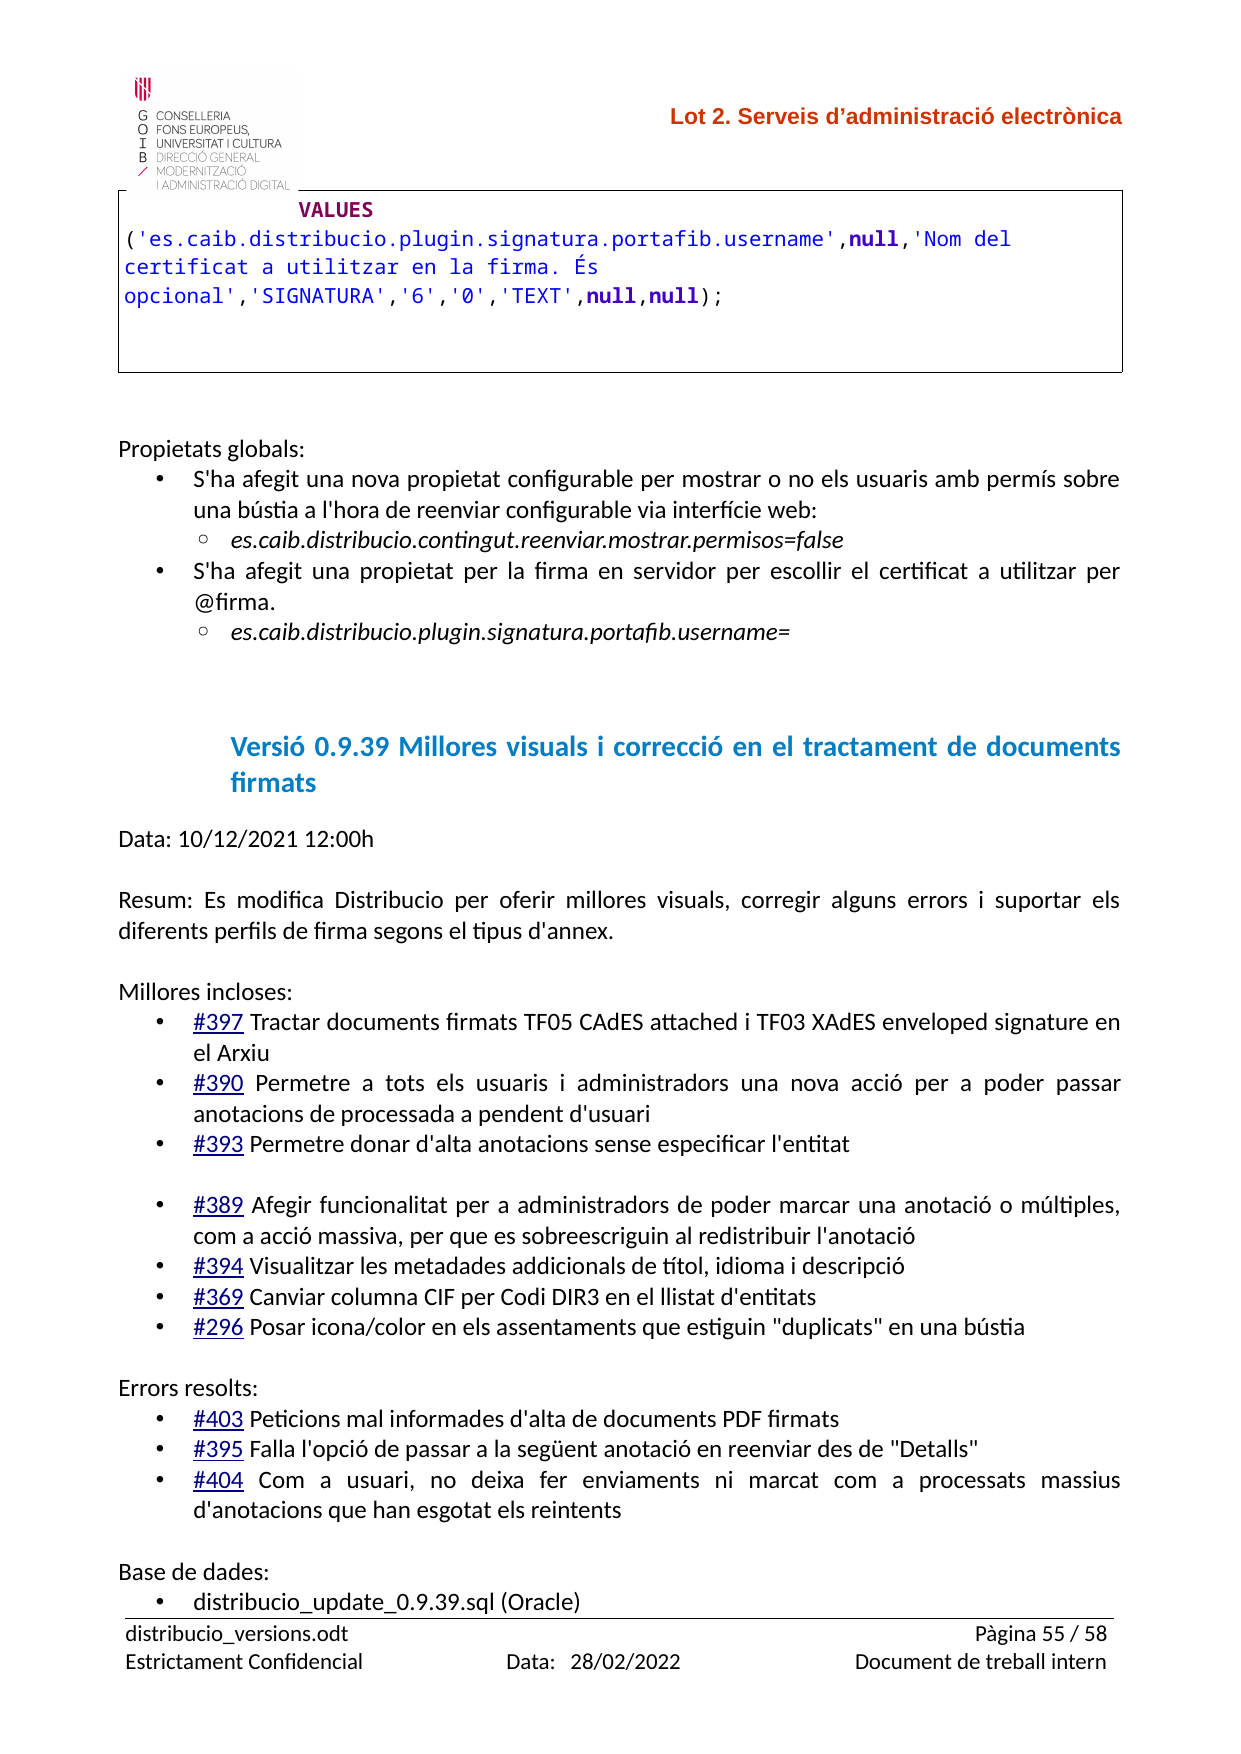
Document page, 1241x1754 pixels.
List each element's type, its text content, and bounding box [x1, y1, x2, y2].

text Data: 10/12/2021 12:00h [118, 823, 1122, 854]
text Resum: Es modifica Distribucio per oferir millores visuals, corregir alguns errors i suportar els diferents perfils de firma segons el tipus d'annex. [118, 884, 1122, 945]
subtitle Versió 0.9.39 Millores visuals i correcció en el tractament de documents firmats [153, 728, 1122, 799]
text Propietats globals: [118, 433, 1122, 463]
list distribucio_update_0.9.39.sql (Oracle) [156, 1586, 1122, 1617]
list #395 Falla l'opció de passar a la següent anotació en reenviar des de "Detalls" [156, 1434, 1122, 1464]
list S'ha afegit una propietat per la firma en servidor per escollir el certificat a utilitzar per @firma. [156, 555, 1122, 616]
list #390 Permetre a tots els usuaris i administradors una nova acció per a poder passar anotacions de processada a pendent d'usuari [156, 1067, 1122, 1128]
list #393 Permetre donar d'alta anotacions sense especificar l'entitat [156, 1128, 1122, 1159]
picture [126, 70, 299, 197]
table_header VALUES ('es.caib.distribucio.plugin.signatura.portafib.username',null,'Nom del certificat a utilitzar en la firma. És opcional','SIGNATURA','6','0','TEXT',null,null); [119, 191, 1122, 372]
text Errors resolts: [118, 1373, 1122, 1403]
list #403 Peticions mal informades d'alta de documents PDF firmats [156, 1403, 1122, 1434]
text Millores incloses: [118, 976, 1122, 1006]
list #296 Posar icona/color en els assentaments que estiguin "duplicats" en una bústia [156, 1312, 1122, 1342]
list #404 Com a usuari, no deixa fer enviaments ni marcat com a processats massius d'anotacions que han esgotat els reintents [156, 1464, 1122, 1525]
list #397 Tractar documents firmats TF05 CAdES attached i TF03 XAdES enveloped signature en el Arxiu [156, 1006, 1122, 1067]
list es.caib.distribucio.plugin.signatura.portafib.username= [193, 616, 1122, 647]
list #389 Afegir funcionalitat per a administradors de poder marcar una anotació o múltiples, com a acció massiva, per que es sobreescriguin al redistribuir l'anotació [156, 1189, 1122, 1251]
list #369 Canviar columna CIF per Codi DIR3 en el llistat d'entitats [156, 1281, 1122, 1312]
list #394 Visualitzar les metadades addicionals de títol, idioma i descripció [156, 1251, 1122, 1281]
list es.caib.distribucio.contingut.reenviar.mostrar.permisos=false [193, 524, 1122, 555]
text Base de dades: [118, 1556, 1122, 1586]
list S'ha afegit una nova propietat configurable per mostrar o no els usuaris amb permís sobre una bústia a l'hora de reenviar configurable via interfície web: [156, 463, 1122, 524]
